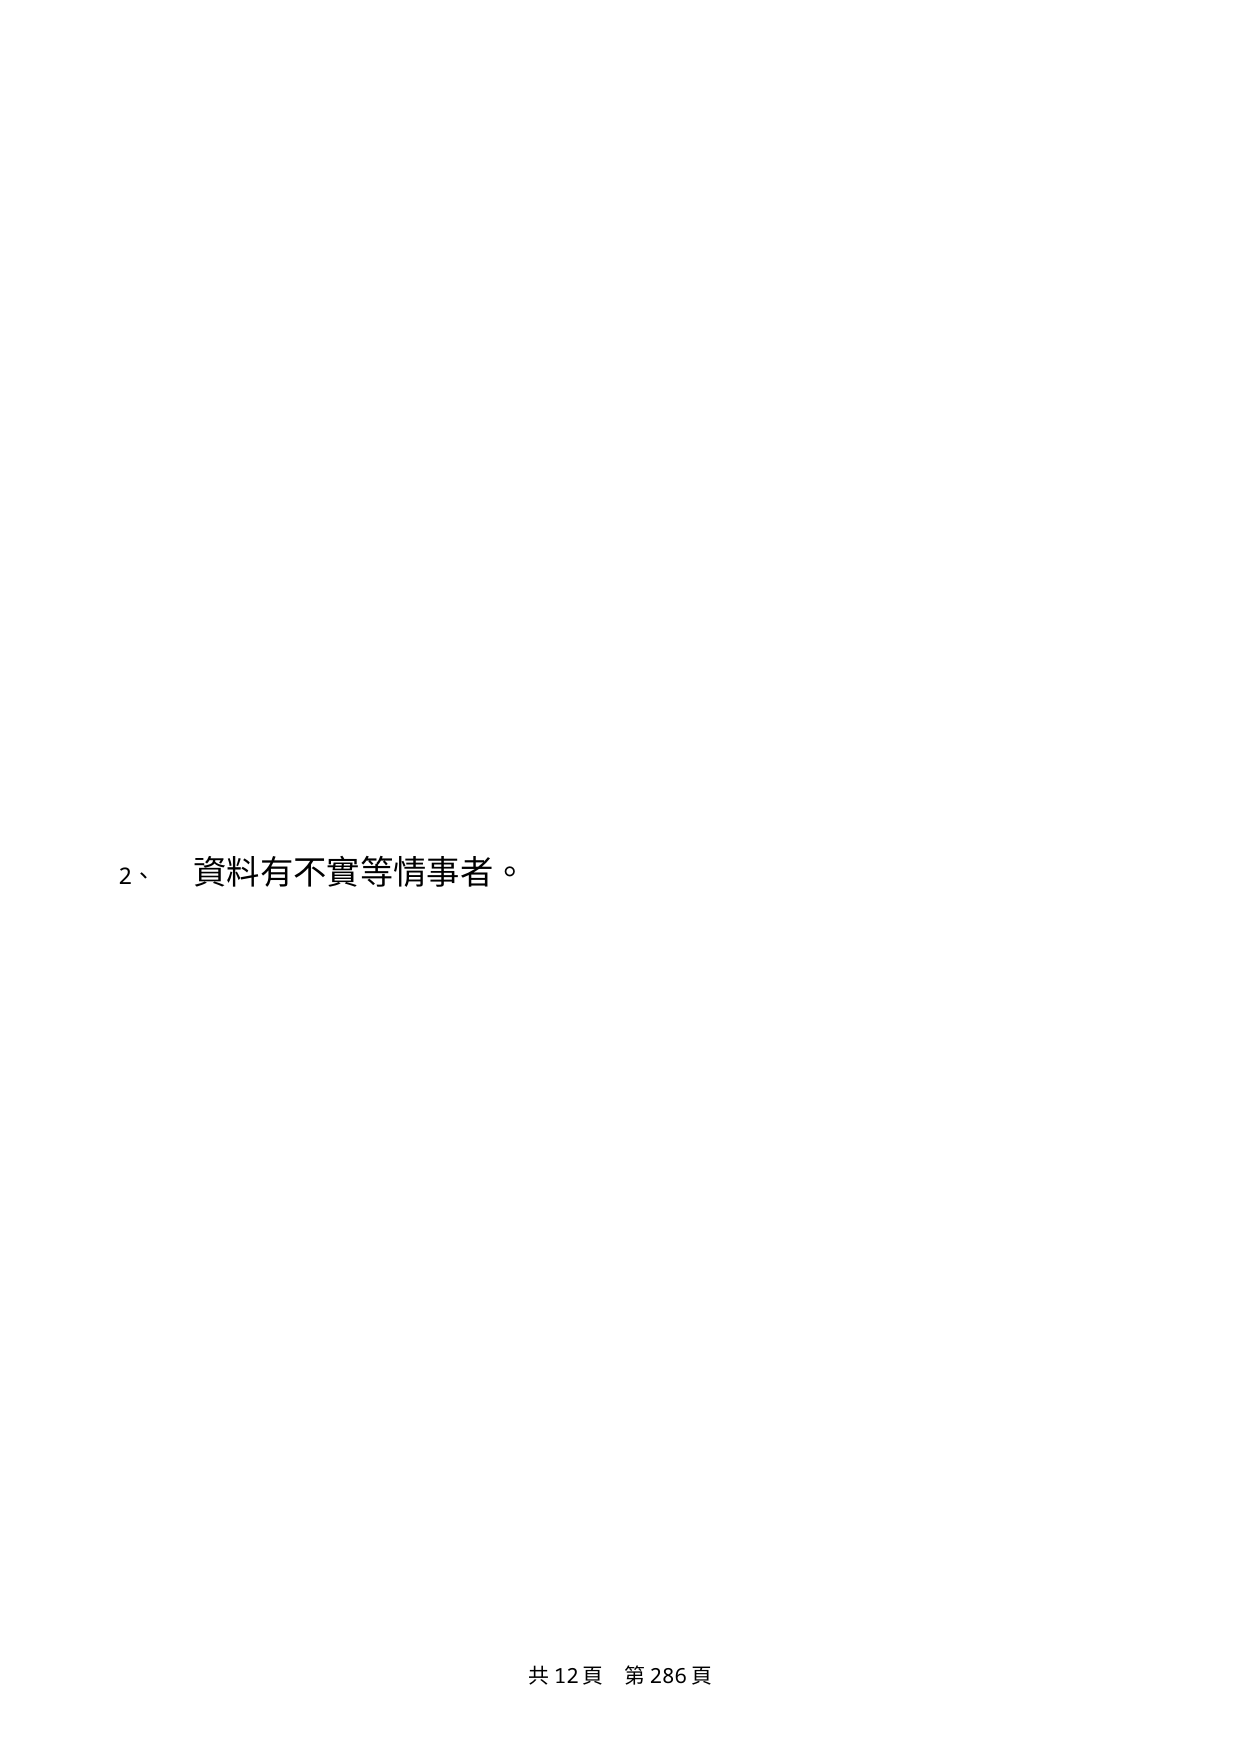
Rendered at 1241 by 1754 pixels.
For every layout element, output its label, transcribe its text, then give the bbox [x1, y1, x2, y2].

list 資料有不實等情事者。 [118, 828, 1122, 891]
